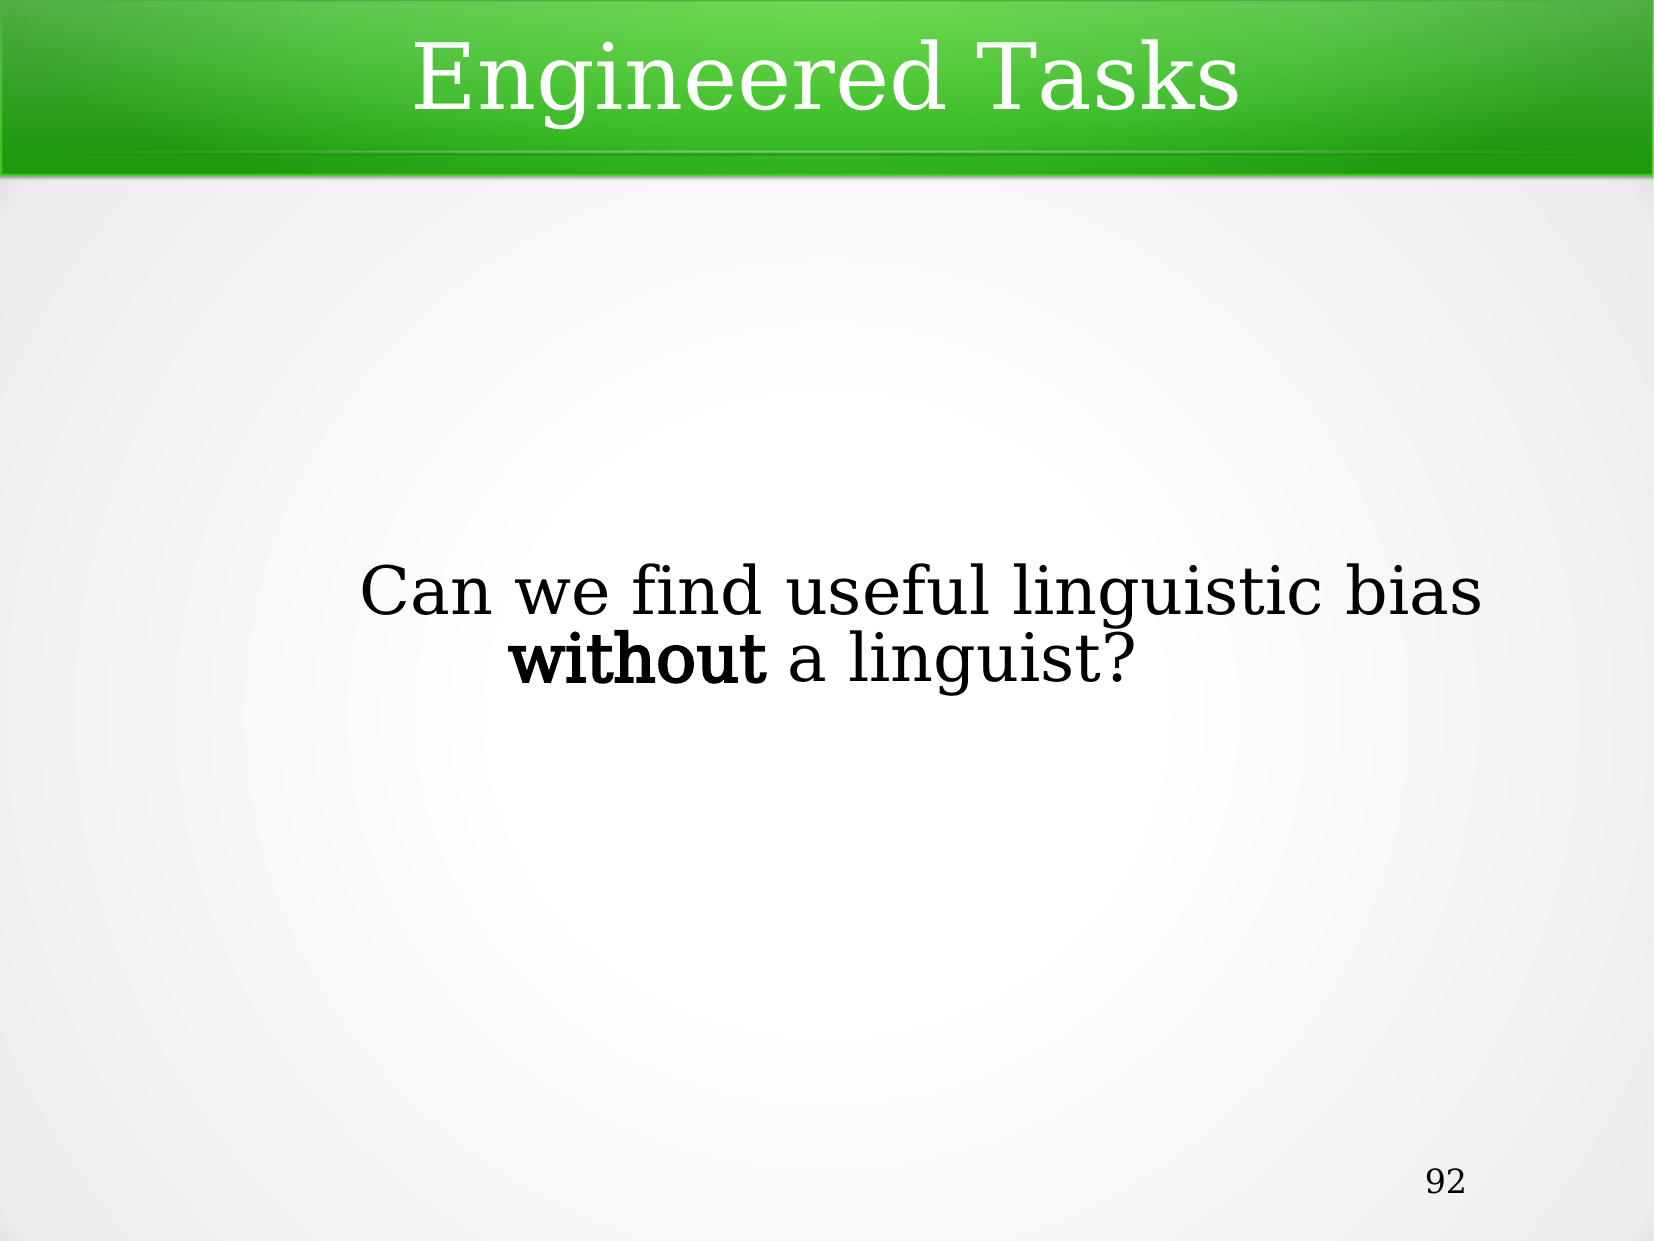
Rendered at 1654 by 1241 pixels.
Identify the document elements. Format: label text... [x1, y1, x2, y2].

title Engineered Tasks [82, 11, 1571, 154]
picture [0, 0, 1654, 1241]
text_box Can we find useful linguistic bias without a linguist? [309, 554, 1654, 1241]
